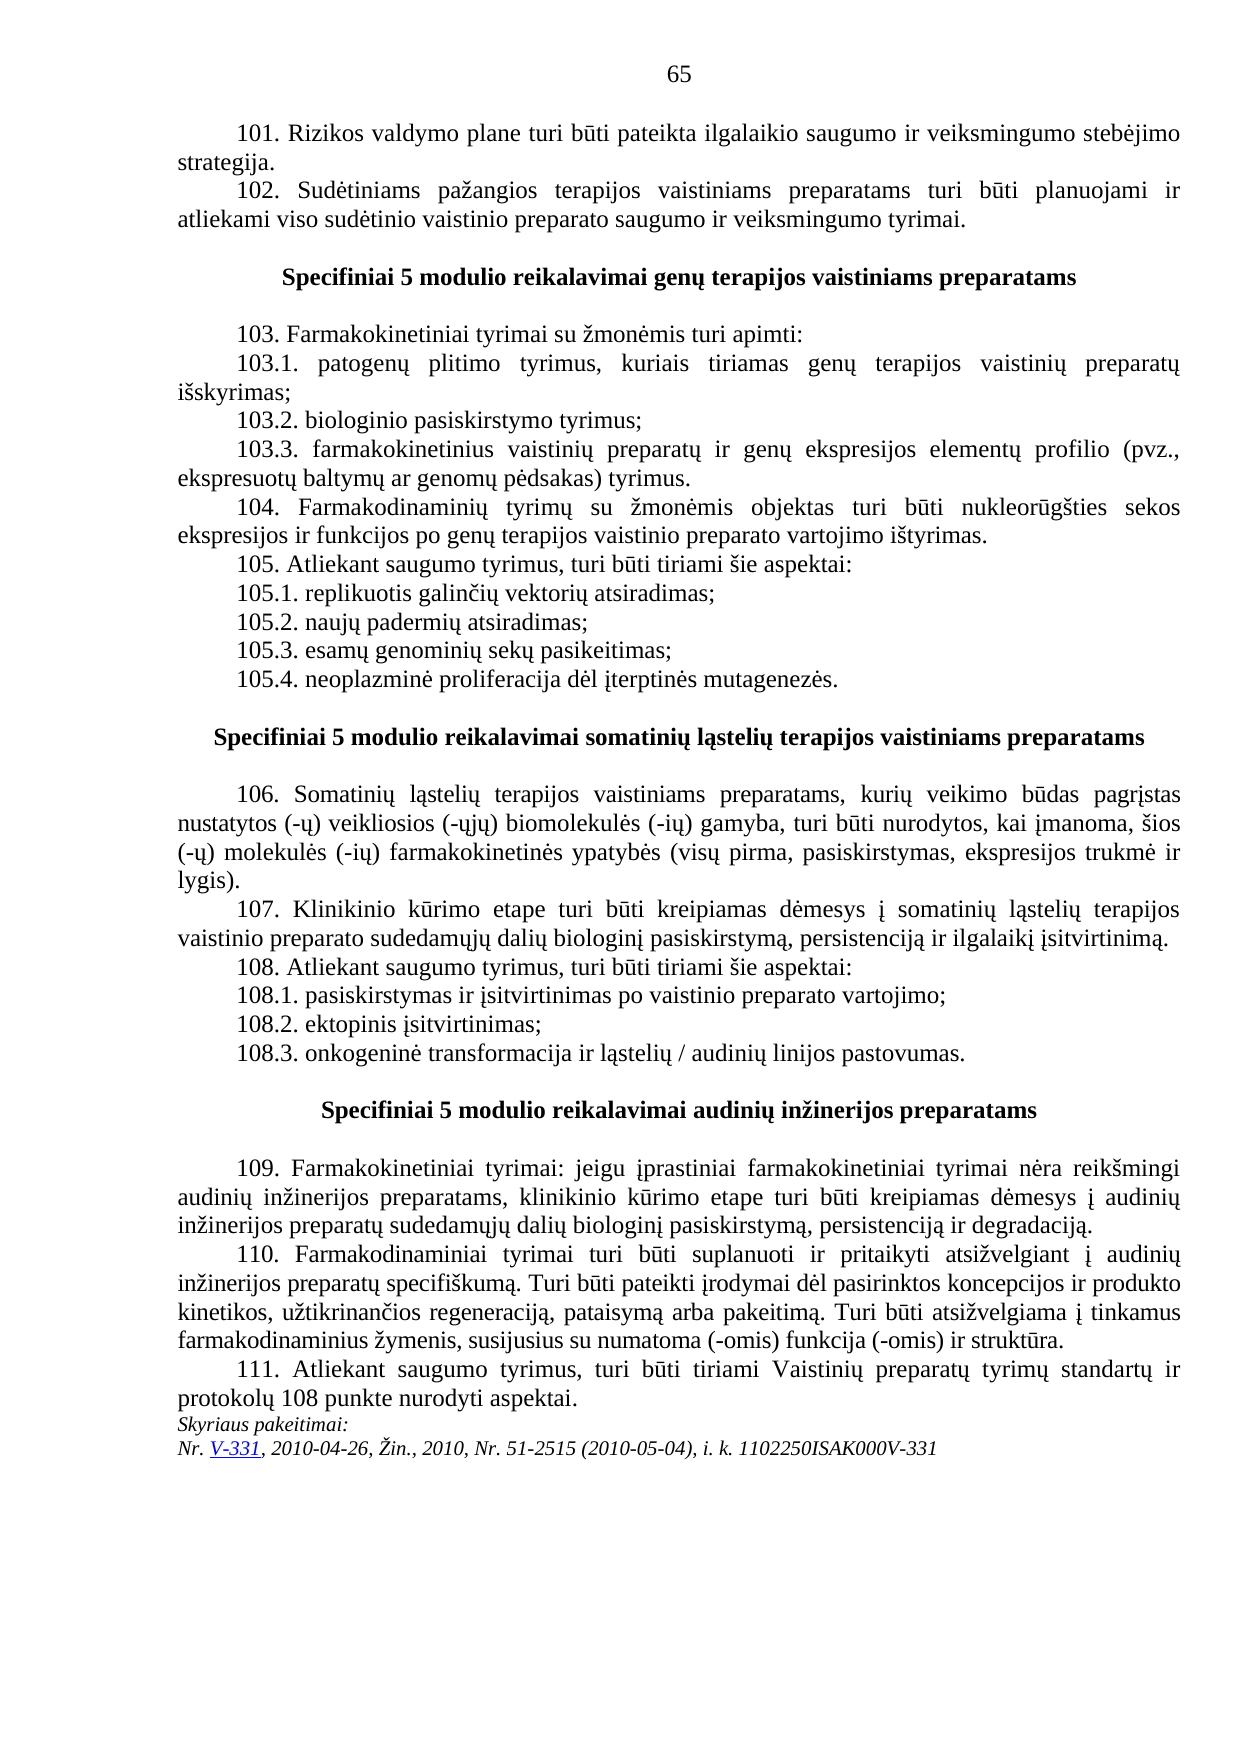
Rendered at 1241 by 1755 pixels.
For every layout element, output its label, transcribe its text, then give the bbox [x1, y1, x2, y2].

text Skyriaus pakeitimai: [177, 1412, 1181, 1436]
text 103. Farmakokinetiniai tyrimai su žmonėmis turi apimti: [177, 319, 1181, 348]
text 103.2. biologinio pasiskirstymo tyrimus; [177, 406, 1181, 434]
text 105.3. esamų genominių sekų pasikeitimas; [177, 636, 1181, 664]
text 108.3. onkogeninė transformacija ir ląstelių / audinių linijos pastovumas. [177, 1038, 1181, 1067]
text 109. Farmakokinetiniai tyrimai: jeigu įprastiniai farmakokinetiniai tyrimai nėra reikšmingi audinių inžinerijos preparatams, klinikinio kūrimo etape turi būti kreipiamas dėmesys į audinių inžinerijos preparatų sudedamųjų dalių biologinį pasiskirstymą, persistenciją ir degradaciją. [177, 1153, 1181, 1239]
text 105.1. replikuotis galinčių vektorių atsiradimas; [177, 578, 1181, 607]
text 105. Atliekant saugumo tyrimus, turi būti tiriami šie aspektai: [177, 549, 1181, 578]
text Specifiniai 5 modulio reikalavimai audinių inžinerijos preparatams [177, 1096, 1181, 1124]
text 105.4. neoplazminė proliferacija dėl įterptinės mutagenezės. [177, 664, 1181, 693]
text 101. Rizikos valdymo plane turi būti pateikta ilgalaikio saugumo ir veiksmingumo stebėjimo strategija. [177, 118, 1181, 176]
text 108.2. ektopinis įsitvirtinimas; [177, 1009, 1181, 1038]
text Specifiniai 5 modulio reikalavimai somatinių ląstelių terapijos vaistiniams preparatams [177, 722, 1181, 751]
text 107. Klinikinio kūrimo etape turi būti kreipiamas dėmesys į somatinių ląstelių terapijos vaistinio preparato sudedamųjų dalių biologinį pasiskirstymą, persistenciją ir ilgalaikį įsitvirtinimą. [177, 894, 1181, 952]
text Specifiniai 5 modulio reikalavimai genų terapijos vaistiniams preparatams [177, 262, 1181, 291]
text 108.1. pasiskirstymas ir įsitvirtinimas po vaistinio preparato vartojimo; [177, 981, 1181, 1009]
text 104. Farmakodinaminių tyrimų su žmonėmis objektas turi būti nukleorūgšties sekos ekspresijos ir funkcijos po genų terapijos vaistinio preparato vartojimo ištyrimas. [177, 492, 1181, 549]
text 103.1. patogenų plitimo tyrimus, kuriais tiriamas genų terapijos vaistinių preparatų išskyrimas; [177, 348, 1181, 406]
text 111. Atliekant saugumo tyrimus, turi būti tiriami Vaistinių preparatų tyrimų standartų ir protokolų 108 punkte nurodyti aspektai. [177, 1354, 1181, 1412]
text 102. Sudėtiniams pažangios terapijos vaistiniams preparatams turi būti planuojami ir atliekami viso sudėtinio vaistinio preparato saugumo ir veiksmingumo tyrimai. [177, 176, 1181, 233]
text 103.3. farmakokinetinius vaistinių preparatų ir genų ekspresijos elementų profilio (pvz., ekspresuotų baltymų ar genomų pėdsakas) tyrimus. [177, 434, 1181, 492]
text 106. Somatinių ląstelių terapijos vaistiniams preparatams, kurių veikimo būdas pagrįstas nustatytos (-ų) veikliosios (-ųjų) biomolekulės (-ių) gamyba, turi būti nurodytos, kai įmanoma, šios (-ų) molekulės (-ių) farmakokinetinės ypatybės (visų pirma, pasiskirstymas, ekspresijos trukmė ir lygis). [177, 779, 1181, 894]
text 110. Farmakodinaminiai tyrimai turi būti suplanuoti ir pritaikyti atsižvelgiant į audinių inžinerijos preparatų specifiškumą. Turi būti pateikti įrodymai dėl pasirinktos koncepcijos ir produkto kinetikos, užtikrinančios regeneraciją, pataisymą arba pakeitimą. Turi būti atsižvelgiama į tinkamus farmakodinaminius žymenis, susijusius su numatoma (-omis) funkcija (-omis) ir struktūra. [177, 1239, 1181, 1354]
text 105.2. naujų padermių atsiradimas; [177, 607, 1181, 636]
text Nr. V-331, 2010-04-26, Žin., 2010, Nr. 51-2515 (2010-05-04), i. k. 1102250ISAK000V-331 [177, 1436, 1181, 1460]
text 108. Atliekant saugumo tyrimus, turi būti tiriami šie aspektai: [177, 952, 1181, 981]
